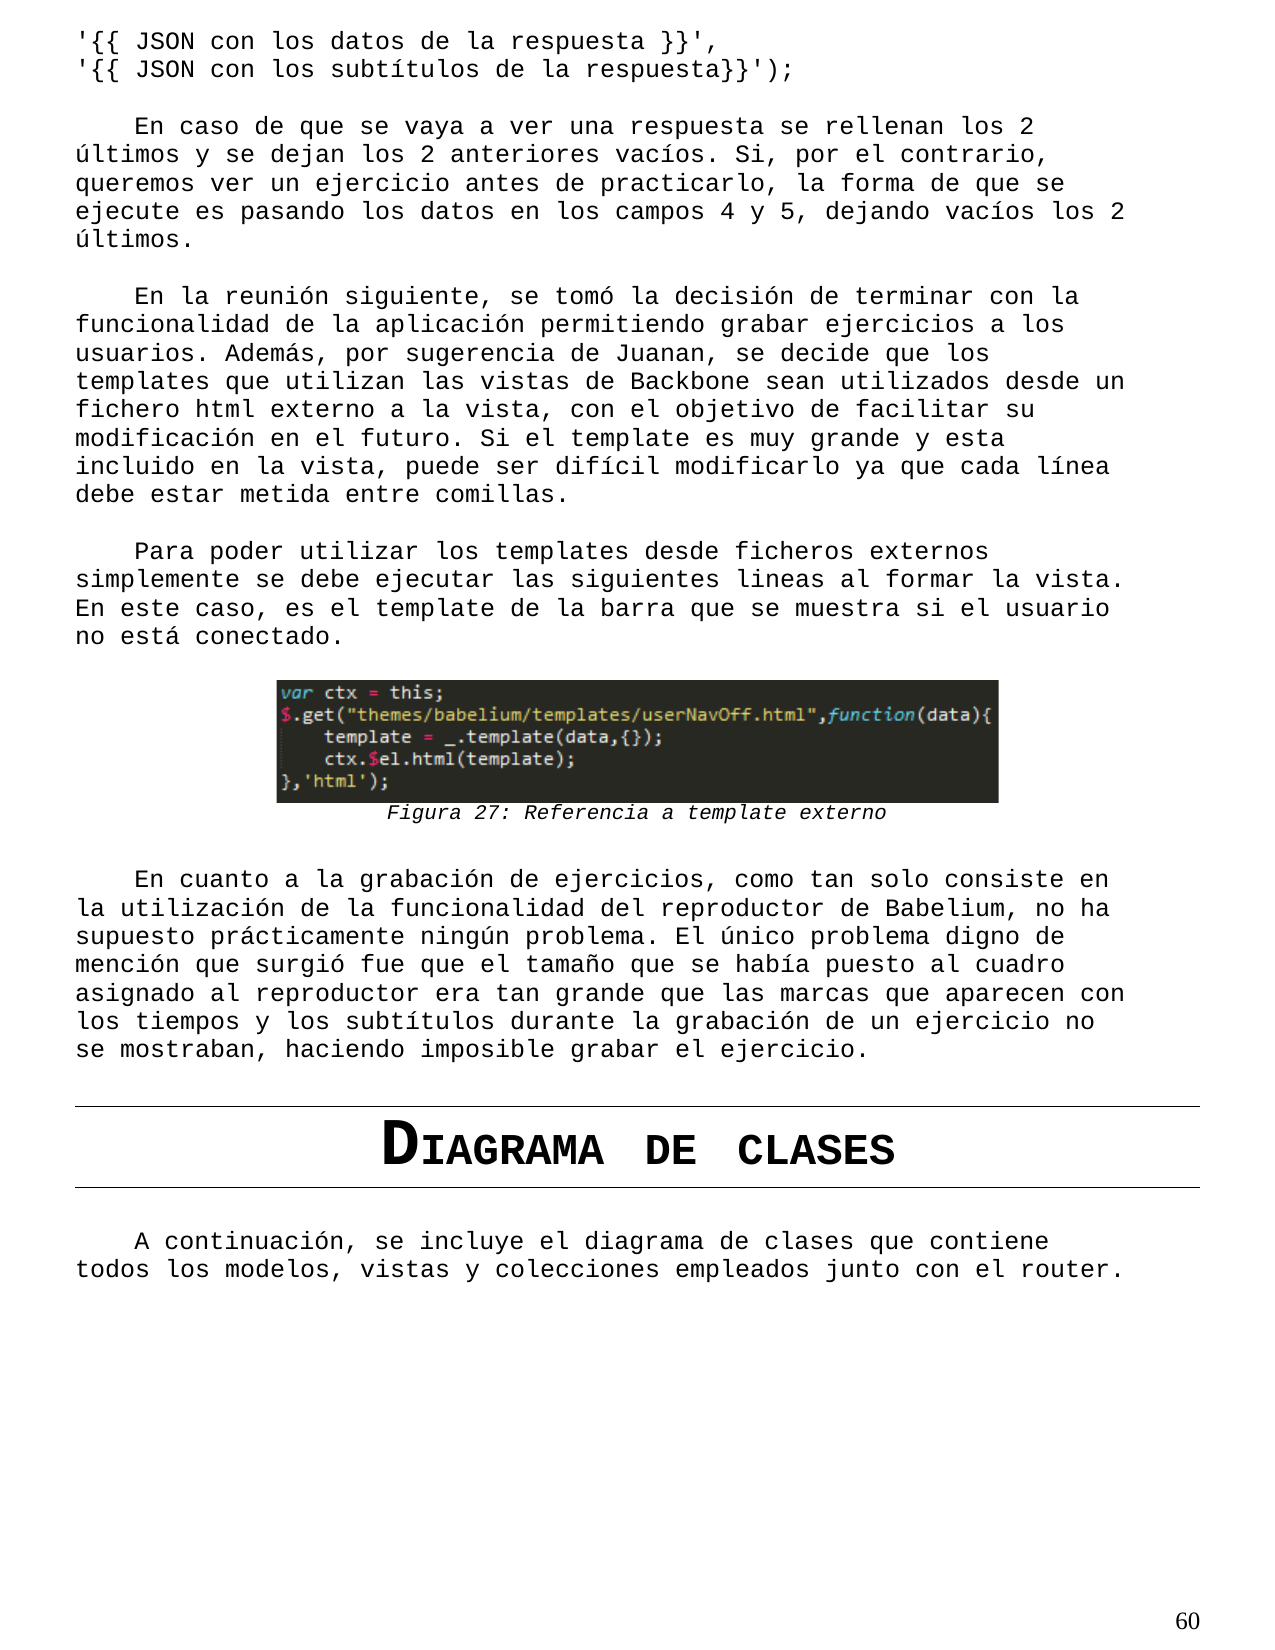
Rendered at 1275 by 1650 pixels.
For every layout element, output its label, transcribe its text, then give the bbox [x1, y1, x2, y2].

text '{{ JSON con los subtítulos de la respuesta}}'); [75, 57, 1135, 85]
text Figura 27: Referencia a template externo [75, 803, 1200, 826]
text '{{ JSON con los datos de la respuesta }}', [75, 29, 1135, 57]
text A continuación, se incluye el diagrama de clases que contiene todos los modelos, vistas y colecciones empleados junto con el router. [75, 1228, 1135, 1285]
text Para poder utilizar los templates desde ficheros externos simplemente se debe ejecutar las siguientes lineas al formar la vista. En este caso, es el template de la barra que se muestra si el usuario no está conectado. [75, 539, 1135, 652]
text En la reunión siguiente, se tomó la decisión de terminar con la funcionalidad de la aplicación permitiendo grabar ejercicios a los usuarios. Además, por sugerencia de Juanan, se decide que los templates que utilizan las vistas de Backbone sean utilizados desde un fichero html externo a la vista, con el objetivo de facilitar su modificación en el futuro. Si el template es muy grande y esta incluido en la vista, puede ser difícil modificarlo ya que cada línea debe estar metida entre comillas. [75, 284, 1135, 510]
text En cuanto a la grabación de ejercicios, como tan solo consiste en la utilización de la funcionalidad del reproductor de Babelium, no ha supuesto prácticamente ningún problema. El único problema digno de mención que surgió fue que el tamaño que se había puesto al cuadro asignado al reproductor era tan grande que las marcas que aparecen con los tiempos y los subtítulos durante la grabación de un ejercicio no se mostraban, haciendo imposible grabar el ejercicio. [75, 867, 1135, 1065]
text En caso de que se vaya a ver una respuesta se rellenan los 2 últimos y se dejan los 2 anteriores vacíos. Si, por el contrario, queremos ver un ejercicio antes de practicarlo, la forma de que se ejecute es pasando los datos en los campos 4 y 5, dejando vacíos los 2 últimos. [75, 114, 1135, 255]
subtitle Diagrama de clases [75, 1107, 1200, 1187]
picture [276, 680, 999, 803]
